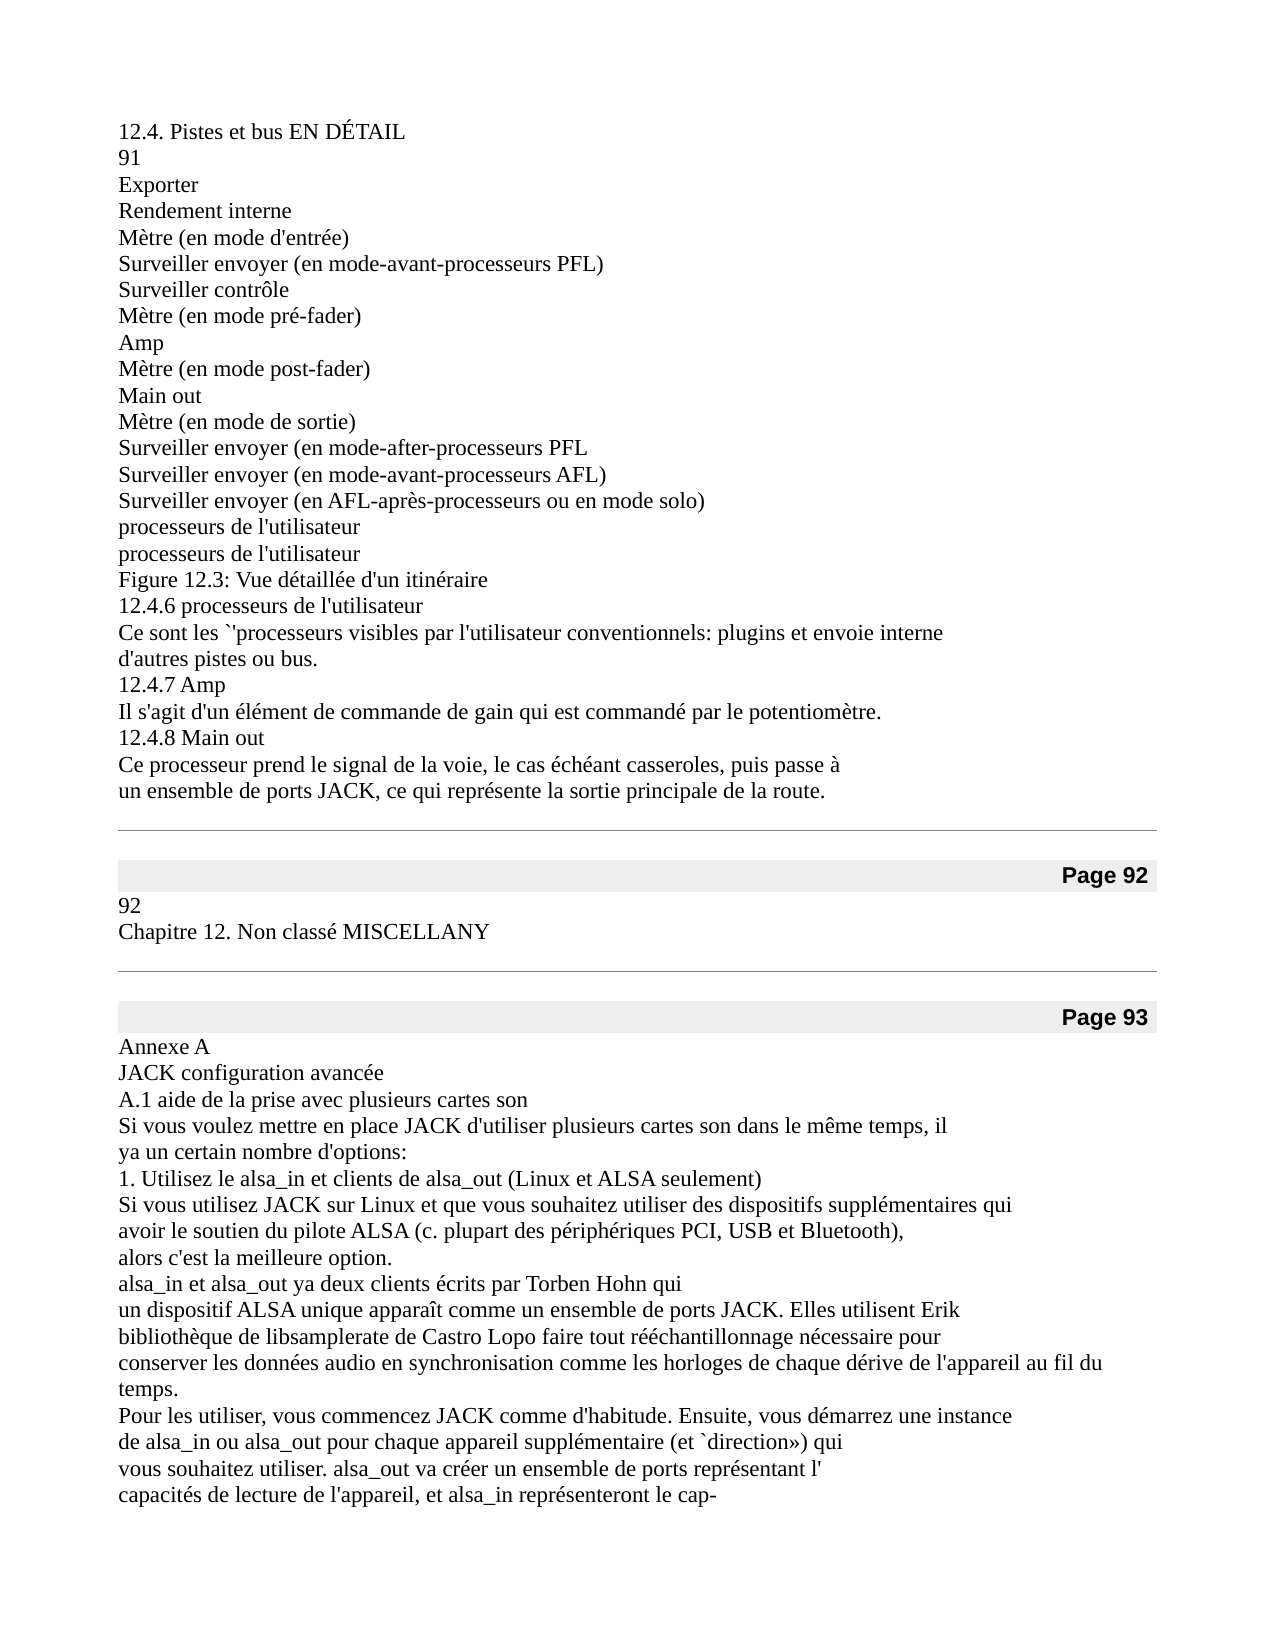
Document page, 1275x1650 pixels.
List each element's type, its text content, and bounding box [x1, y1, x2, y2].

text Main out [118, 382, 1157, 408]
text Si vous voulez mettre en place JACK d'utiliser plusieurs cartes son dans le même temps, il [118, 1112, 1157, 1138]
text Mètre (en mode de sortie) [118, 408, 1157, 434]
text de alsa_in ou alsa_out pour chaque appareil supplémentaire (et `direction») qui [118, 1428, 1157, 1454]
text Il s'agit d'un élément de commande de gain qui est commandé par le potentiomètre. [118, 698, 1157, 724]
text Rendement interne [118, 197, 1157, 223]
text Surveiller contrôle [118, 276, 1157, 303]
text Amp [118, 329, 1157, 355]
text A.1 aide de la prise avec plusieurs cartes son [118, 1086, 1157, 1112]
text un ensemble de ports JACK, ce qui représente la sortie principale de la route. [118, 777, 1157, 803]
text Surveiller envoyer (en AFL-après-processeurs ou en mode solo) [118, 487, 1157, 513]
text Annexe A [118, 1033, 1157, 1059]
text avoir le soutien du pilote ALSA (c. plupart des périphériques PCI, USB et Bluetooth), [118, 1217, 1157, 1244]
text Si vous utilisez JACK sur Linux et que vous souhaitez utiliser des dispositifs supplémentaires qui [118, 1191, 1157, 1217]
text alsa_in et alsa_out ya deux clients écrits par Torben Hohn qui [118, 1270, 1157, 1296]
table_header Page 93 [118, 1001, 1157, 1033]
text Surveiller envoyer (en mode-avant-processeurs AFL) [118, 461, 1157, 487]
text 92 [118, 892, 1157, 918]
text 1. Utilisez le alsa_in et clients de alsa_out (Linux et ALSA seulement) [118, 1165, 1157, 1191]
text Surveiller envoyer (en mode-avant-processeurs PFL) [118, 250, 1157, 276]
text capacités de lecture de l'appareil, et alsa_in représenteront le cap- [118, 1481, 1157, 1507]
text Chapitre 12. Non classé MISCELLANY [118, 918, 1157, 944]
text Ce sont les `'processeurs visibles par l'utilisateur conventionnels: plugins et envoie interne [118, 619, 1157, 645]
table_header Page 92 [118, 860, 1157, 892]
text 12.4.8 Main out [118, 724, 1157, 751]
text un dispositif ALSA unique apparaît comme un ensemble de ports JACK. Elles utilisent Erik [118, 1296, 1157, 1323]
text Mètre (en mode post-fader) [118, 355, 1157, 382]
text Exporter [118, 171, 1157, 197]
text Mètre (en mode d'entrée) [118, 223, 1157, 250]
text vous souhaitez utiliser. alsa_out va créer un ensemble de ports représentant l' [118, 1454, 1157, 1481]
text Pour les utiliser, vous commencez JACK comme d'habitude. Ensuite, vous démarrez une instance [118, 1402, 1157, 1428]
text Surveiller envoyer (en mode-after-processeurs PFL [118, 434, 1157, 461]
text processeurs de l'utilisateur [118, 513, 1157, 540]
text conserver les données audio en synchronisation comme les horloges de chaque dérive de l'appareil au fil du temps. [118, 1349, 1157, 1402]
text 12.4. Pistes et bus EN DÉTAIL [118, 118, 1157, 144]
text processeurs de l'utilisateur [118, 540, 1157, 566]
text Figure 12.3: Vue détaillée d'un itinéraire [118, 566, 1157, 592]
text 91 [118, 144, 1157, 171]
text 12.4.6 processeurs de l'utilisateur [118, 592, 1157, 619]
text Mètre (en mode pré-fader) [118, 303, 1157, 329]
text JACK configuration avancée [118, 1059, 1157, 1086]
text ya un certain nombre d'options: [118, 1138, 1157, 1165]
text d'autres pistes ou bus. [118, 645, 1157, 672]
text alors c'est la meilleure option. [118, 1244, 1157, 1270]
text bibliothèque de libsamplerate de Castro Lopo faire tout rééchantillonnage nécessaire pour [118, 1323, 1157, 1349]
text Ce processeur prend le signal de la voie, le cas échéant casseroles, puis passe à [118, 751, 1157, 777]
text 12.4.7 Amp [118, 672, 1157, 698]
